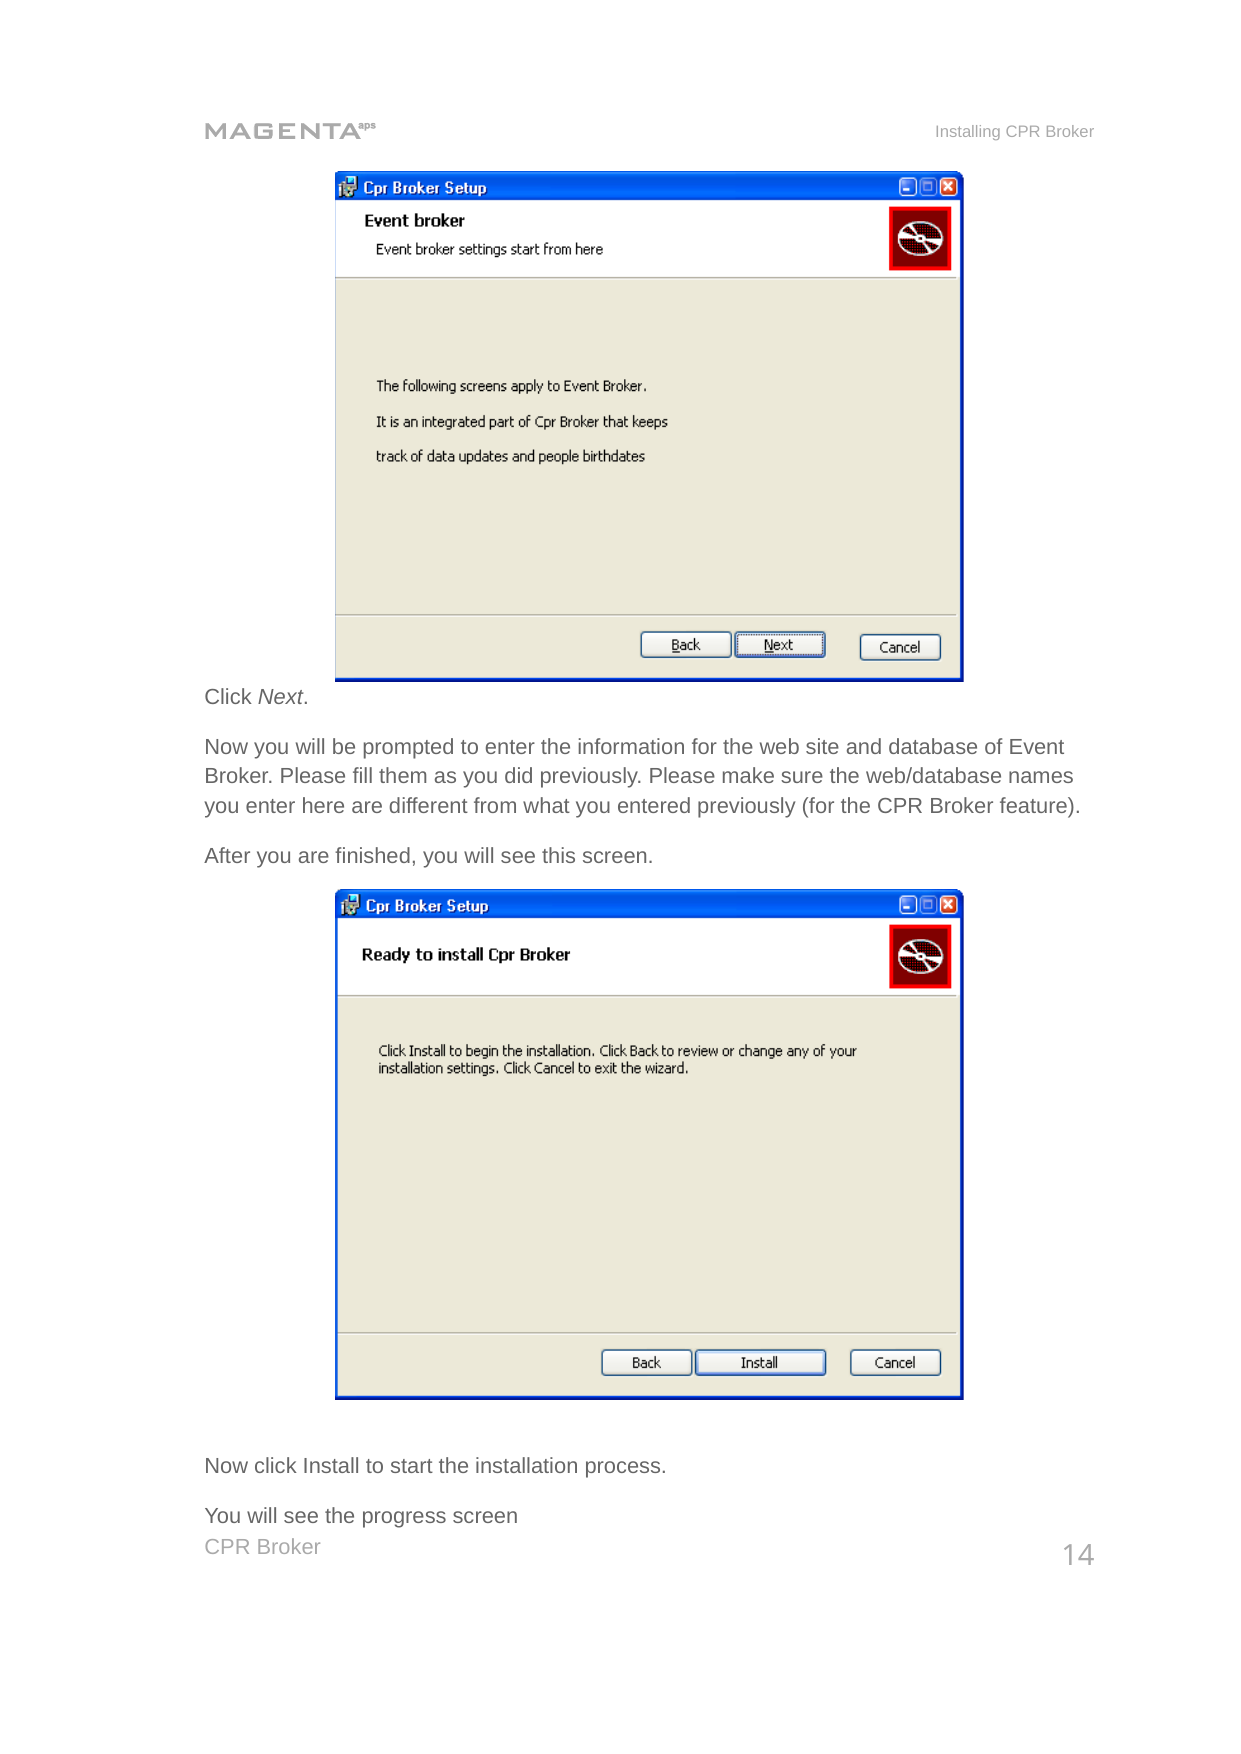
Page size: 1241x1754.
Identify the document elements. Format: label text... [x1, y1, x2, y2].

text Click Next. [204, 682, 1094, 711]
text After you are finished, you will see this screen. [204, 840, 1094, 869]
picture [335, 171, 964, 682]
picture [335, 889, 964, 1400]
text Now click Install to start the installation process. [204, 1450, 1094, 1479]
text You will see the progress screen [204, 1500, 1094, 1529]
text Now you will be prompted to enter the information for the web site and database of Event Broker. Please fill them as you did previously. Please make sure the web/database names you enter here are different from what you entered previously (for the CPR Broker feature). [204, 731, 1094, 819]
